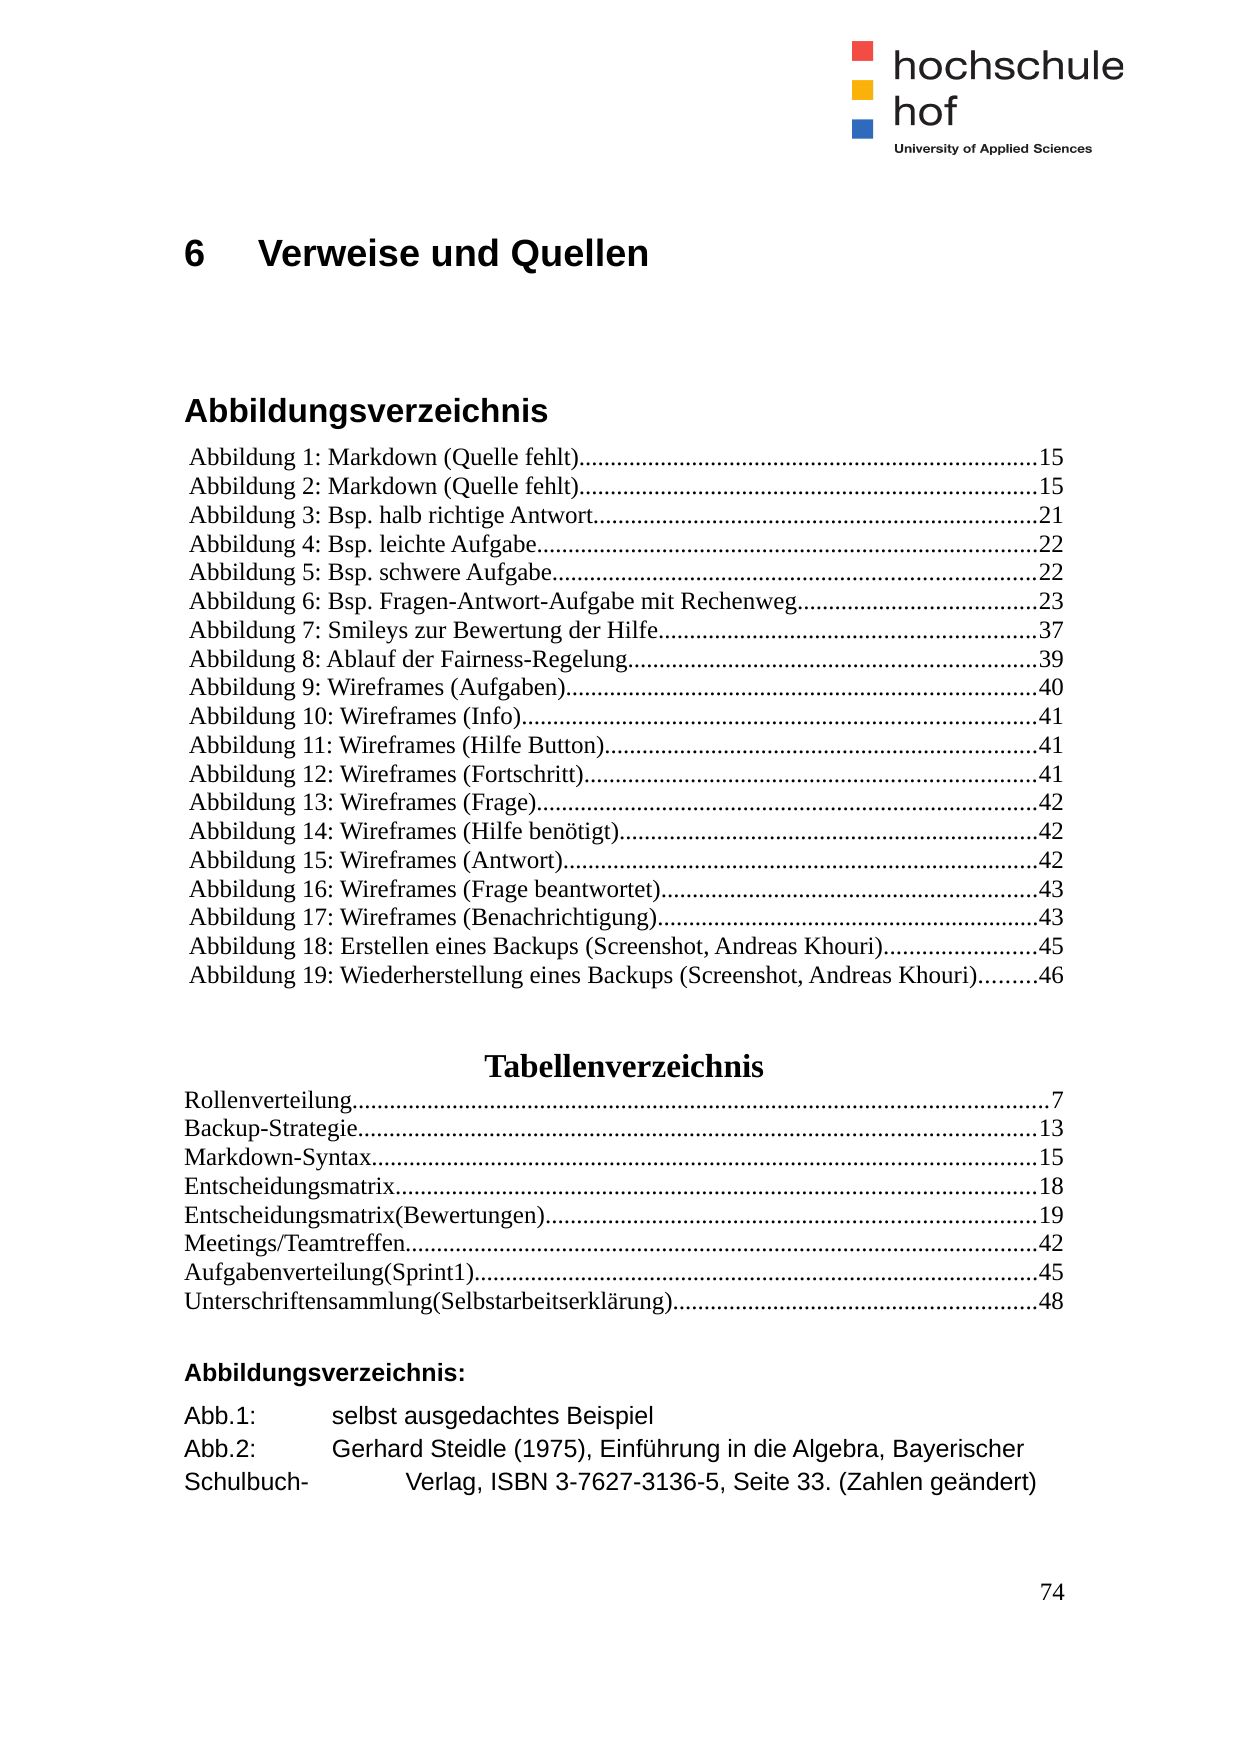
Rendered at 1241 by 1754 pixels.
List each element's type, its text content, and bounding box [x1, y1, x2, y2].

text Abb.2: Gerhard Steidle (1975), Einführung in die Algebra, Bayerischer Schulbuch- Verlag, ISBN 3-7627-3136-5, Seite 33. (Zahlen geändert) [184, 1434, 1064, 1496]
text Abbildung 15: Wireframes (Antwort) 42 [184, 845, 1064, 874]
text Abbildung 3: Bsp. halb richtige Antwort 21 [184, 500, 1064, 529]
subtitle Verweise und Quellen [184, 231, 1064, 274]
text Abbildung 16: Wireframes (Frage beantwortet) 43 [184, 874, 1064, 902]
text Rollenverteilung 7 [184, 1085, 1064, 1113]
text Abbildung 5: Bsp. schwere Aufgabe 22 [184, 557, 1064, 586]
picture [852, 41, 1124, 155]
subtitle Abbildungsverzeichnis [184, 392, 1064, 430]
text Abbildung 10: Wireframes (Info) 41 [184, 701, 1064, 730]
text Backup-Strategie 13 [184, 1113, 1064, 1142]
text Abbildungsverzeichnis: [184, 1358, 1064, 1387]
text Abbildung 1: Markdown (Quelle fehlt) 15 [184, 442, 1064, 471]
text Unterschriftensammlung(Selbstarbeitserklärung) 48 [184, 1286, 1064, 1315]
text Entscheidungsmatrix 18 [184, 1171, 1064, 1200]
text Abbildung 8: Ablauf der Fairness-Regelung 39 [184, 644, 1064, 672]
text Markdown-Syntax 15 [184, 1142, 1064, 1171]
text Abbildung 2: Markdown (Quelle fehlt) 15 [184, 471, 1064, 500]
text Abbildung 18: Erstellen eines Backups (Screenshot, Andreas Khouri) 45 [184, 931, 1064, 960]
text Abbildung 14: Wireframes (Hilfe benötigt) 42 [184, 816, 1064, 845]
text Abbildung 7: Smileys zur Bewertung der Hilfe 37 [184, 615, 1064, 644]
text Abbildung 17: Wireframes (Benachrichtigung) 43 [184, 902, 1064, 931]
text Abbildung 19: Wiederherstellung eines Backups (Screenshot, Andreas Khouri) 46 [184, 960, 1064, 989]
text Meetings/Teamtreffen 42 [184, 1228, 1064, 1257]
text Abbildung 4: Bsp. leichte Aufgabe 22 [184, 529, 1064, 557]
text Abbildung 13: Wireframes (Frage) 42 [184, 787, 1064, 816]
text Aufgabenverteilung(Sprint1) 45 [184, 1257, 1064, 1286]
text Abbildung 12: Wireframes (Fortschritt) 41 [184, 759, 1064, 787]
text Abb.1: selbst ausgedachtes Beispiel [184, 1401, 1064, 1430]
text Entscheidungsmatrix(Bewertungen) 19 [184, 1200, 1064, 1228]
text Abbildung 6: Bsp. Fragen-Antwort-Aufgabe mit Rechenweg 23 [184, 586, 1064, 615]
text Abbildung 9: Wireframes (Aufgaben) 40 [184, 672, 1064, 701]
text Abbildung 11: Wireframes (Hilfe Button) 41 [184, 730, 1064, 759]
subtitle Tabellenverzeichnis [184, 1046, 1064, 1085]
